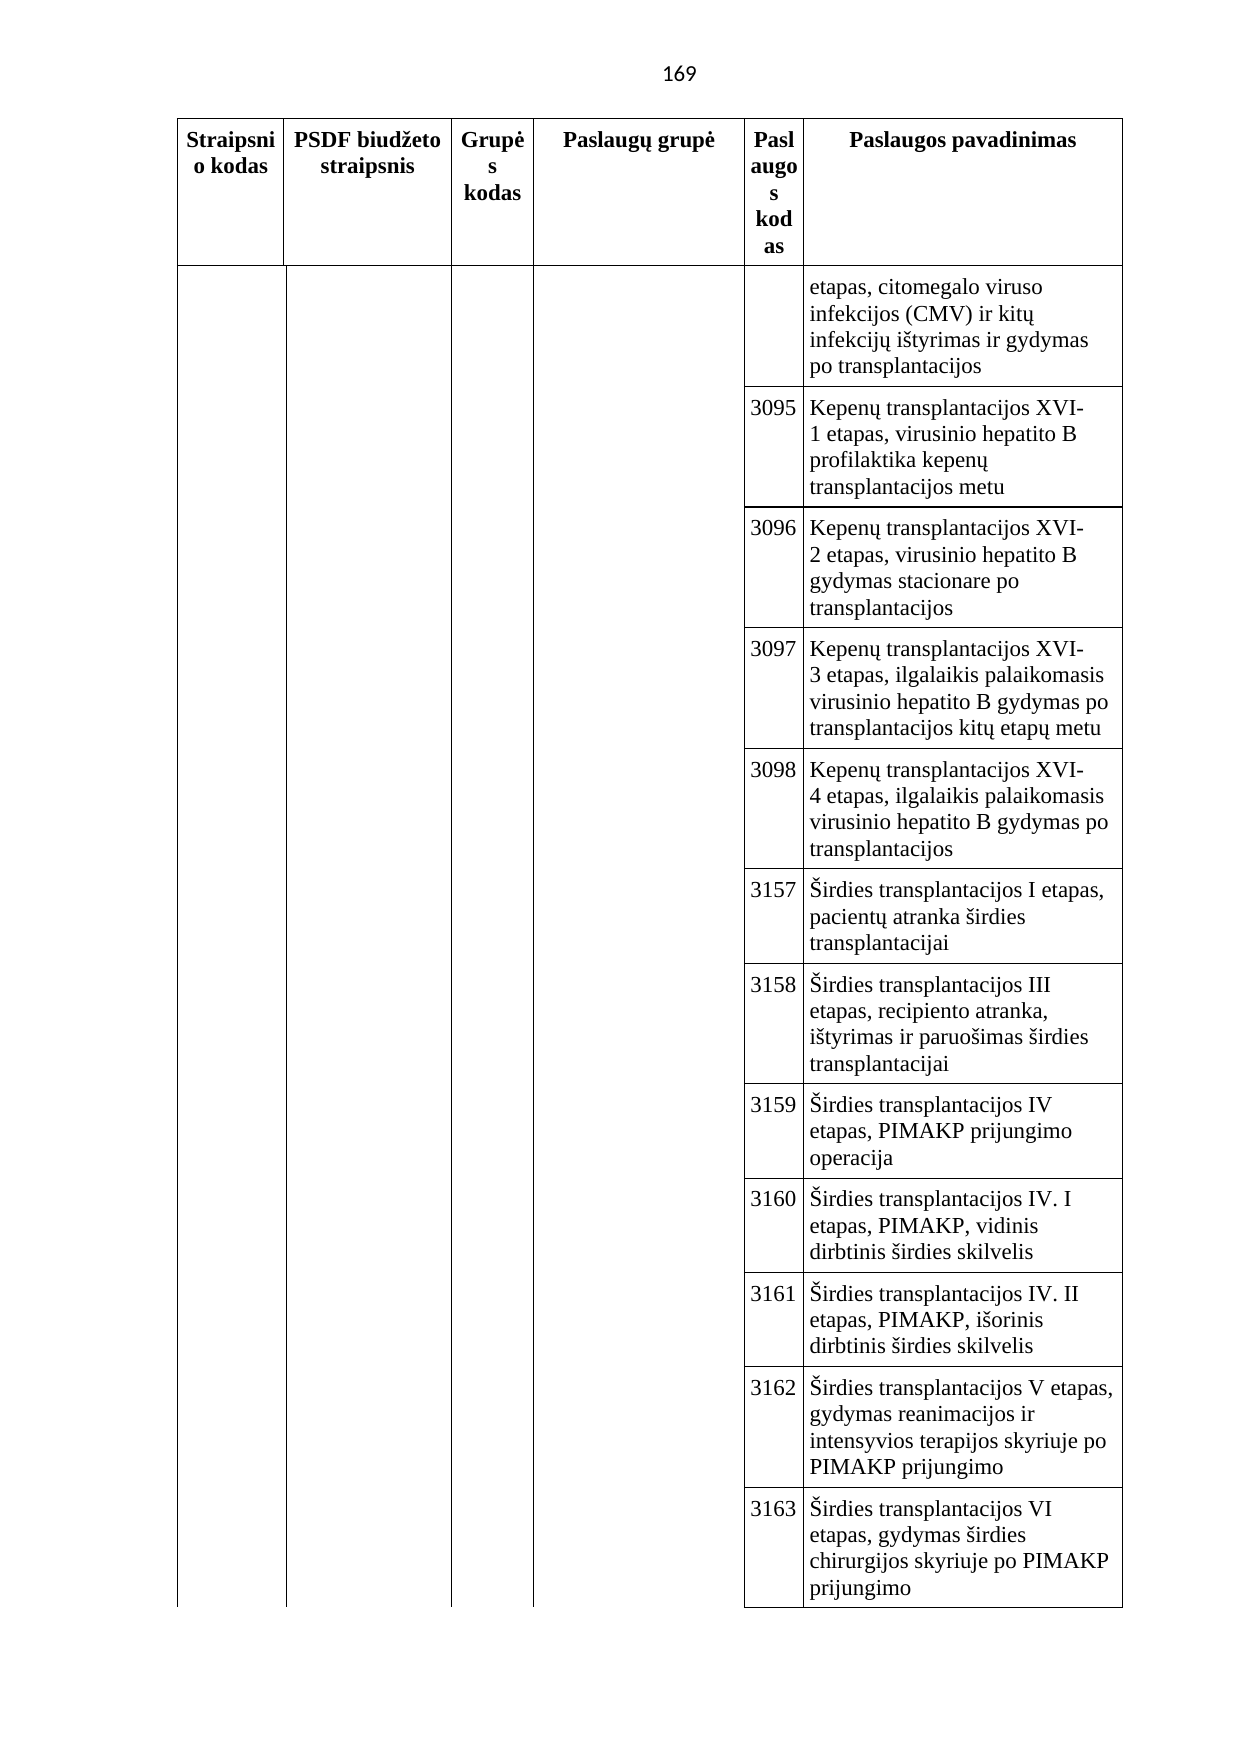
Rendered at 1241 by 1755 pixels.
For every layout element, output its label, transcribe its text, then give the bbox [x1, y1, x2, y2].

table_cell [287, 1272, 451, 1366]
table_header Paslaugos kodas [745, 119, 803, 265]
table_cell [452, 506, 533, 627]
table_cell Širdies transplantacijos IV. II etapas, PIMAKP, išorinis dirbtinis širdies skilvelis [804, 1273, 1122, 1366]
table_cell [178, 1083, 286, 1177]
table_cell Kepenų transplantacijos XVI-4 etapas, ilgalaikis palaikomasis virusinio hepatito B gydymas po transplantacijos [804, 749, 1122, 868]
table_cell [452, 1083, 533, 1177]
table_cell 3096 [745, 508, 803, 627]
table_cell [178, 748, 286, 868]
table_cell [534, 748, 744, 868]
table_cell [452, 1178, 533, 1272]
table_cell [534, 627, 744, 748]
table_cell 3163 [745, 1488, 803, 1607]
table_cell [452, 1366, 533, 1487]
table_cell 3158 [745, 964, 803, 1083]
table_cell [287, 868, 451, 962]
table_cell Širdies transplantacijos IV etapas, PIMAKP prijungimo operacija [804, 1084, 1122, 1177]
table_cell [287, 266, 451, 386]
table_cell [178, 1272, 286, 1366]
table_cell [534, 386, 744, 506]
table_cell Kepenų transplantacijos XVI-2 etapas, virusinio hepatito B gydymas stacionare po transplantacijos [804, 508, 1122, 627]
table_cell [534, 1178, 744, 1272]
table_cell [452, 627, 533, 748]
table_cell [452, 386, 533, 506]
table_cell [534, 1487, 744, 1607]
table_cell Širdies transplantacijos IV. I etapas, PIMAKP, vidinis dirbtinis širdies skilvelis [804, 1179, 1122, 1272]
table_cell [534, 1366, 744, 1487]
table_cell 3097 [745, 628, 803, 748]
table_cell Širdies transplantacijos I etapas, pacientų atranka širdies transplantacijai [804, 869, 1122, 962]
table_cell [287, 1487, 451, 1607]
table_cell [178, 386, 286, 506]
table_cell 3159 [745, 1084, 803, 1177]
table_cell [287, 506, 451, 627]
table_cell [452, 748, 533, 868]
table_cell [178, 506, 286, 627]
table_cell [287, 1083, 451, 1177]
table_cell Kepenų transplantacijos XVI-1 etapas, virusinio hepatito B profilaktika kepenų transplantacijos metu [804, 387, 1122, 506]
table_header Paslaugos pavadinimas [804, 119, 1122, 265]
table_cell [178, 1487, 286, 1607]
table_cell Širdies transplantacijos VI etapas, gydymas širdies chirurgijos skyriuje po PIMAKP prijungimo [804, 1488, 1122, 1607]
table_cell [745, 266, 803, 386]
table_header Straipsnio kodas [178, 119, 283, 265]
table_cell [534, 868, 744, 962]
table_cell [452, 963, 533, 1083]
table_cell [287, 386, 451, 506]
table_cell [178, 266, 286, 386]
table_cell etapas, citomegalo viruso infekcijos (CMV) ir kitų infekcijų ištyrimas ir gydymas po transplantacijos [804, 266, 1122, 386]
table_header PSDF biudžeto straipsnis [284, 119, 451, 265]
table_cell Širdies transplantacijos III etapas, recipiento atranka, ištyrimas ir paruošimas širdies transplantacijai [804, 964, 1122, 1083]
table_cell [178, 1178, 286, 1272]
table_cell 3162 [745, 1367, 803, 1487]
table_cell Širdies transplantacijos V etapas, gydymas reanimacijos ir intensyvios terapijos skyriuje po PIMAKP prijungimo [804, 1367, 1122, 1487]
table_cell [287, 627, 451, 748]
table_cell [534, 963, 744, 1083]
table_cell 3098 [745, 749, 803, 868]
table_cell [452, 868, 533, 962]
table_cell [287, 1178, 451, 1272]
table_cell [452, 266, 533, 386]
table_cell [287, 1366, 451, 1487]
table_cell [534, 266, 744, 386]
table_cell [287, 748, 451, 868]
table_cell Kepenų transplantacijos XVI-3 etapas, ilgalaikis palaikomasis virusinio hepatito B gydymas po transplantacijos kitų etapų metu [804, 628, 1122, 748]
table_cell [452, 1487, 533, 1607]
table_cell [452, 1272, 533, 1366]
table_cell [534, 1272, 744, 1366]
table_cell [534, 506, 744, 627]
table_header Paslaugų grupė [534, 119, 744, 265]
table_cell [287, 963, 451, 1083]
table_cell [178, 1366, 286, 1487]
table_cell [178, 627, 286, 748]
table_header Grupės kodas [452, 119, 533, 265]
table_cell 3095 [745, 387, 803, 506]
table_cell [178, 963, 286, 1083]
table_cell [534, 1083, 744, 1177]
table_cell 3160 [745, 1179, 803, 1272]
table_cell 3161 [745, 1273, 803, 1366]
table_cell [178, 868, 286, 962]
table_cell 3157 [745, 869, 803, 962]
